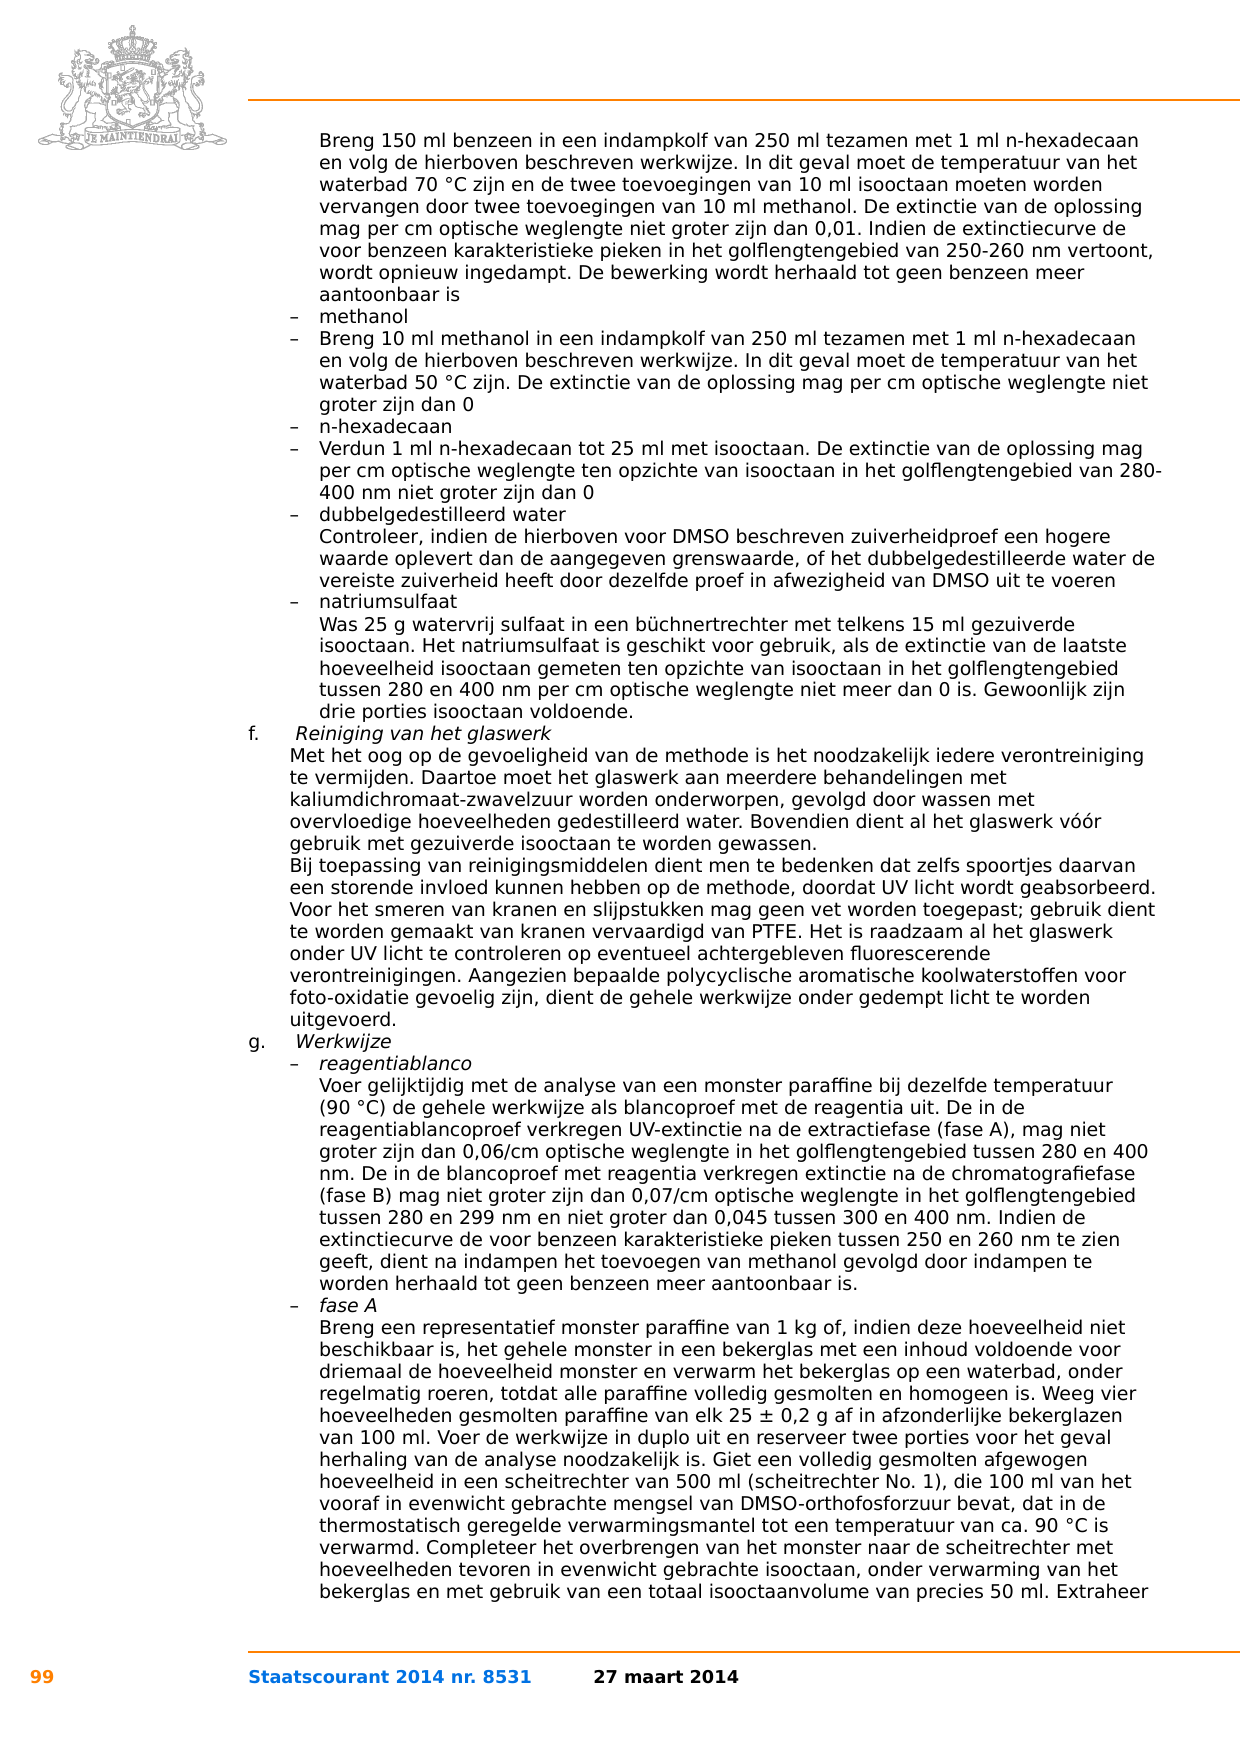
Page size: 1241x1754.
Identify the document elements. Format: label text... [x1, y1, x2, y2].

text – Breng 10 ml methanol in een indampkolf van 250 ml tezamen met 1 ml n-hexadecaan en volg de hierboven beschreven werkwijze. In dit geval moet de temperatuur van het waterbad 50 °C zijn. De extinctie van de oplossing mag per cm optische weglengte niet groter zijn dan 0 [289, 328, 1163, 416]
text – n-hexadecaan [289, 416, 1163, 438]
text – reagentiablanco [289, 1053, 1163, 1075]
text g. Werkwijze [248, 1031, 1163, 1053]
text – fase A [289, 1295, 1163, 1317]
text – methanol [289, 306, 1163, 328]
text Breng 150 ml benzeen in een indampkolf van 250 ml tezamen met 1 ml n-hexadecaan en volg de hierboven beschreven werkwijze. In dit geval moet de temperatuur van het waterbad 70 °C zijn en de twee toevoegingen van 10 ml isooctaan moeten worden vervangen door twee toevoegingen van 10 ml methanol. De extinctie van de oplossing mag per cm optische weglengte niet groter zijn dan 0,01. Indien de extinctiecurve de voor benzeen karakteristieke pieken in het golflengtengebied van 250-260 nm vertoont, wordt opnieuw ingedampt. De bewerking wordt herhaald tot geen benzeen meer aantoonbaar is [319, 130, 1163, 306]
picture [38, 25, 227, 150]
text Met het oog op de gevoeligheid van de methode is het noodzakelijk iedere verontreiniging te vermijden. Daartoe moet het glaswerk aan meerdere behandelingen met kaliumdichromaat-zwavelzuur worden onderworpen, gevolgd door wassen met overvloedige hoeveelheden gedestilleerd water. Bovendien dient al het glaswerk vóór gebruik met gezuiverde isooctaan te worden gewassen. [289, 745, 1163, 855]
text – natriumsulfaat [289, 591, 1163, 613]
text – Verdun 1 ml n-hexadecaan tot 25 ml met isooctaan. De extinctie van de oplossing mag per cm optische weglengte ten opzichte van isooctaan in het golflengtengebied van 280-400 nm niet groter zijn dan 0 [289, 438, 1163, 503]
text Was 25 g watervrij sulfaat in een büchnertrechter met telkens 15 ml gezuiverde isooctaan. Het natriumsulfaat is geschikt voor gebruik, als de extinctie van de laatste hoeveelheid isooctaan gemeten ten opzichte van isooctaan in het golflengtengebied tussen 280 en 400 nm per cm optische weglengte niet meer dan 0 is. Gewoonlijk zijn drie porties isooctaan voldoende. [319, 613, 1163, 723]
text – dubbelgedestilleerd water [289, 503, 1163, 526]
text Bij toepassing van reinigingsmiddelen dient men te bedenken dat zelfs spoortjes daarvan een storende invloed kunnen hebben op de methode, doordat UV licht wordt geabsorbeerd. [289, 855, 1163, 899]
text Controleer, indien de hierboven voor DMSO beschreven zuiverheidproef een hogere waarde oplevert dan de aangegeven grenswaarde, of het dubbelgedestilleerde water de vereiste zuiverheid heeft door dezelfde proef in afwezigheid van DMSO uit te voeren [319, 526, 1163, 591]
text Voor het smeren van kranen en slijpstukken mag geen vet worden toegepast; gebruik dient te worden gemaakt van kranen vervaardigd van PTFE. Het is raadzaam al het glaswerk onder UV licht te controleren op eventueel achtergebleven fluorescerende verontreinigingen. Aangezien bepaalde polycyclische aromatische koolwaterstoffen voor foto-oxidatie gevoelig zijn, dient de gehele werkwijze onder gedempt licht te worden uitgevoerd. [289, 899, 1163, 1031]
text Voer gelijktijdig met de analyse van een monster paraffine bij dezelfde temperatuur (90 °C) de gehele werkwijze als blancoproef met de reagentia uit. De in de reagentiablancoproef verkregen UV-extinctie na de extractiefase (fase A), mag niet groter zijn dan 0,06/cm optische weglengte in het golflengtengebied tussen 280 en 400 nm. De in de blancoproef met reagentia verkregen extinctie na de chromatografiefase (fase B) mag niet groter zijn dan 0,07/cm optische weglengte in het golflengtengebied tussen 280 en 299 nm en niet groter dan 0,045 tussen 300 en 400 nm. Indien de extinctiecurve de voor benzeen karakteristieke pieken tussen 250 en 260 nm te zien geeft, dient na indampen het toevoegen van methanol gevolgd door indampen te worden herhaald tot geen benzeen meer aantoonbaar is. [319, 1075, 1163, 1295]
text f. Reiniging van het glaswerk [248, 723, 1163, 745]
text Breng een representatief monster paraffine van 1 kg of, indien deze hoeveelheid niet beschikbaar is, het gehele monster in een bekerglas met een inhoud voldoende voor driemaal de hoeveelheid monster en verwarm het bekerglas op een waterbad, onder regelmatig roeren, totdat alle paraffine volledig gesmolten en homogeen is. Weeg vier hoeveelheden gesmolten paraffine van elk 25 ± 0,2 g af in afzonderlijke bekerglazen van 100 ml. Voer de werkwijze in duplo uit en reserveer twee porties voor het geval herhaling van de analyse noodzakelijk is. Giet een volledig gesmolten afgewogen hoeveelheid in een scheitrechter van 500 ml (scheitrechter No. 1), die 100 ml van het vooraf in evenwicht gebrachte mengsel van DMSO-orthofosforzuur bevat, dat in de thermostatisch geregelde verwarmingsmantel tot een temperatuur van ca. 90 °C is verwarmd. Completeer het overbrengen van het monster naar de scheitrechter met hoeveelheden tevoren in evenwicht gebrachte isooctaan, onder verwarming van het bekerglas en met gebruik van een totaal isooctaanvolume van precies 50 ml. Extraheer [319, 1317, 1163, 1602]
